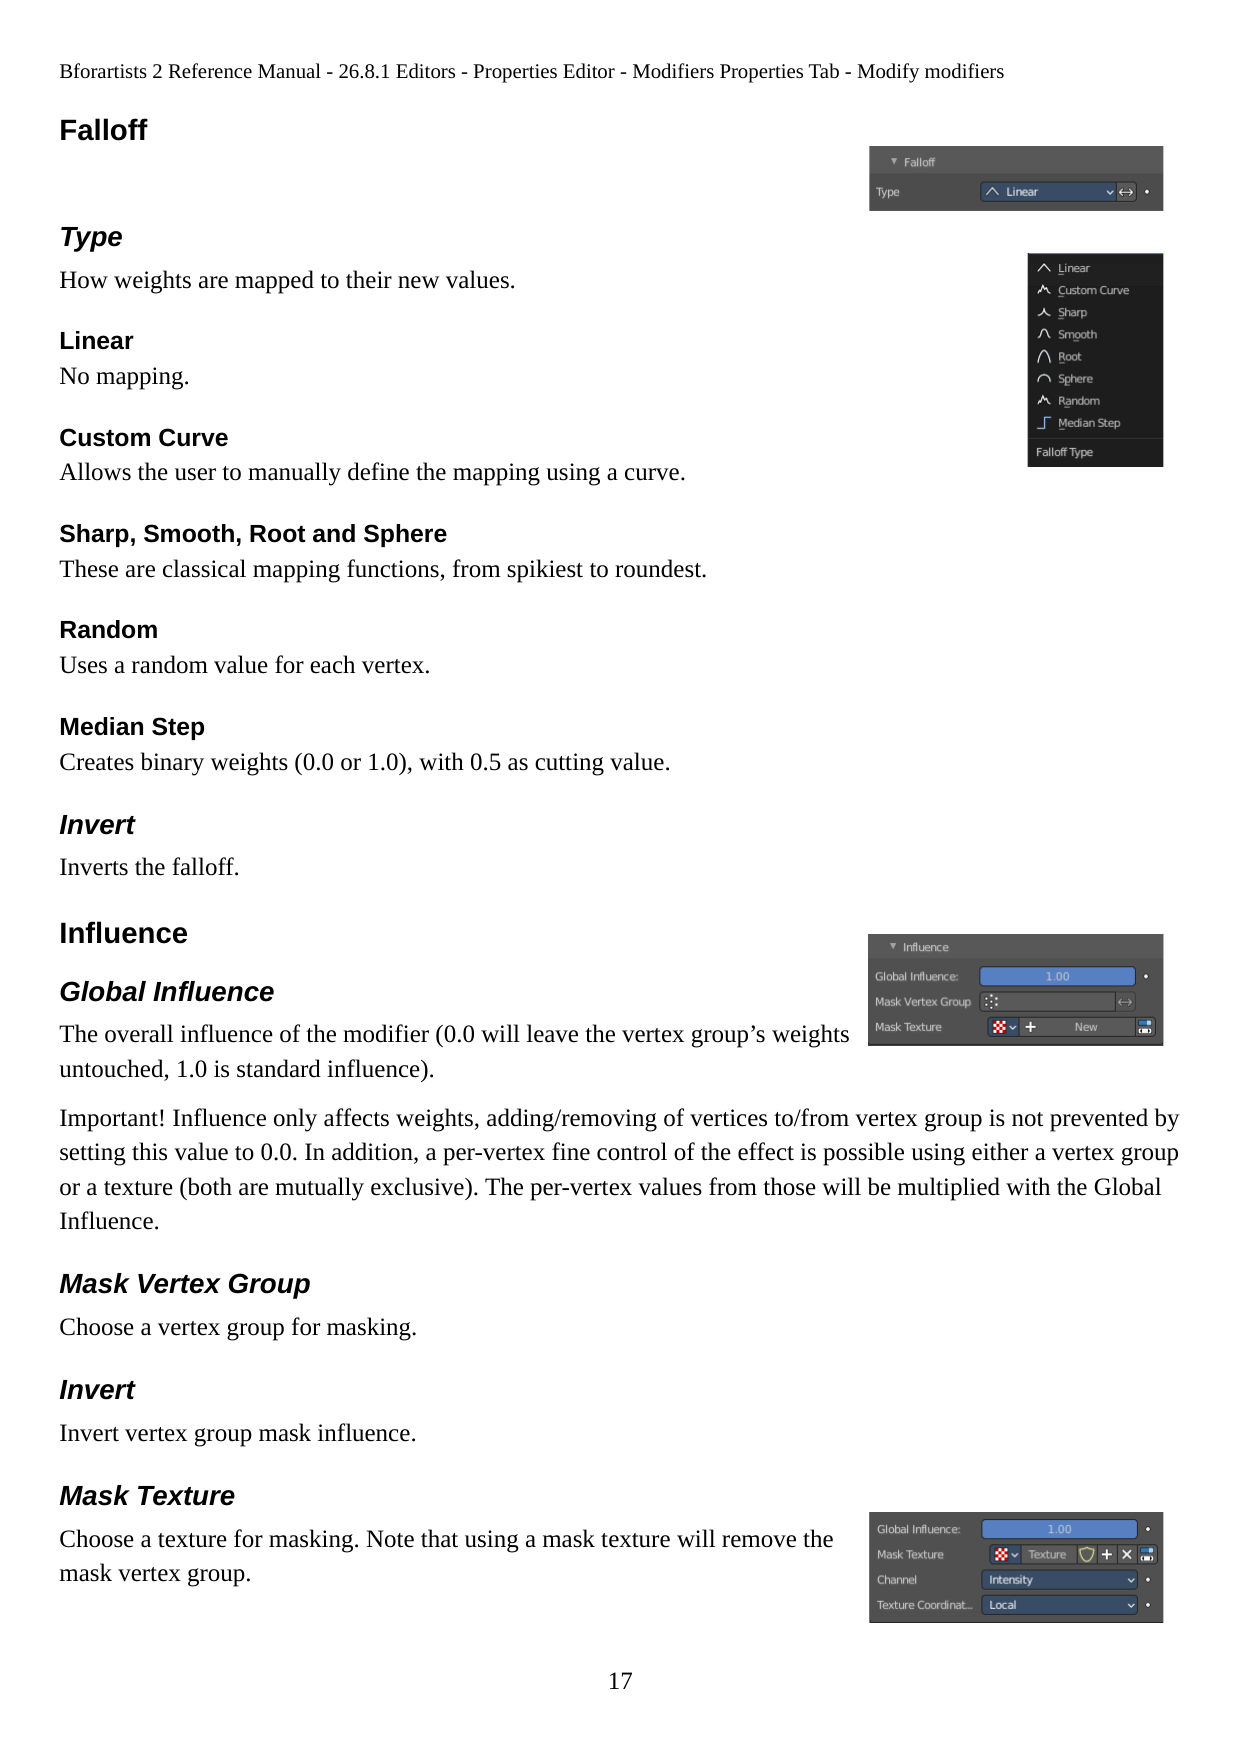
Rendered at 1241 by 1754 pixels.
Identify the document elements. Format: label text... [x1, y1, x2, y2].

text The overall influence of the modifier (0.0 will leave the vertex group’s weights untouched, 1.0 is standard influence). [59, 1019, 1181, 1082]
subtitle Median Step [59, 712, 1181, 740]
picture [868, 934, 1164, 1046]
subtitle [1164, 423, 1181, 451]
subtitle Mask Texture [59, 1480, 1181, 1512]
subtitle [1164, 975, 1181, 1007]
picture [869, 146, 1164, 211]
text These are classical mapping functions, from spikiest to roundest. [59, 554, 1181, 583]
text Creates binary weights (0.0 or 1.0), with 0.5 as cutting value. [59, 747, 1181, 775]
subtitle Invert [59, 808, 1181, 840]
subtitle Influence [59, 916, 1181, 950]
text Choose a texture for masking. Note that using a mask texture will remove the mask vertex group. [59, 1524, 869, 1587]
subtitle Invert [59, 1374, 1181, 1406]
text No mapping. [59, 361, 1027, 390]
subtitle Global Influence [59, 975, 868, 1007]
subtitle Mask Vertex Group [59, 1268, 1181, 1300]
text [1164, 361, 1181, 390]
text Inverts the falloff. [59, 852, 1181, 881]
subtitle Linear [59, 326, 1027, 355]
picture [869, 1512, 1164, 1623]
text How weights are mapped to their new values. [59, 265, 1027, 293]
subtitle Type [59, 220, 1181, 252]
subtitle Random [59, 615, 1181, 644]
text Allows the user to manually define the mapping using a curve. [59, 457, 1181, 486]
subtitle [1164, 326, 1181, 355]
subtitle Sharp, Smooth, Root and Sphere [59, 519, 1181, 548]
text Invert vertex group mask influence. [59, 1418, 1181, 1447]
text Important! Influence only affects weights, adding/removing of vertices to/from vertex group is not prevented by setting this value to 0.0. In addition, a per-vertex fine control of the effect is possible using either a vertex group or a texture (both are mutually exclusive). The per-vertex values from those will be multiplied with the Global Influence. [59, 1103, 1181, 1235]
text Choose a vertex group for masking. [59, 1312, 1181, 1341]
text Uses a random value for each vertex. [59, 650, 1181, 679]
subtitle Custom Curve [59, 423, 1027, 451]
picture [1027, 253, 1164, 467]
subtitle Falloff [59, 113, 1181, 146]
